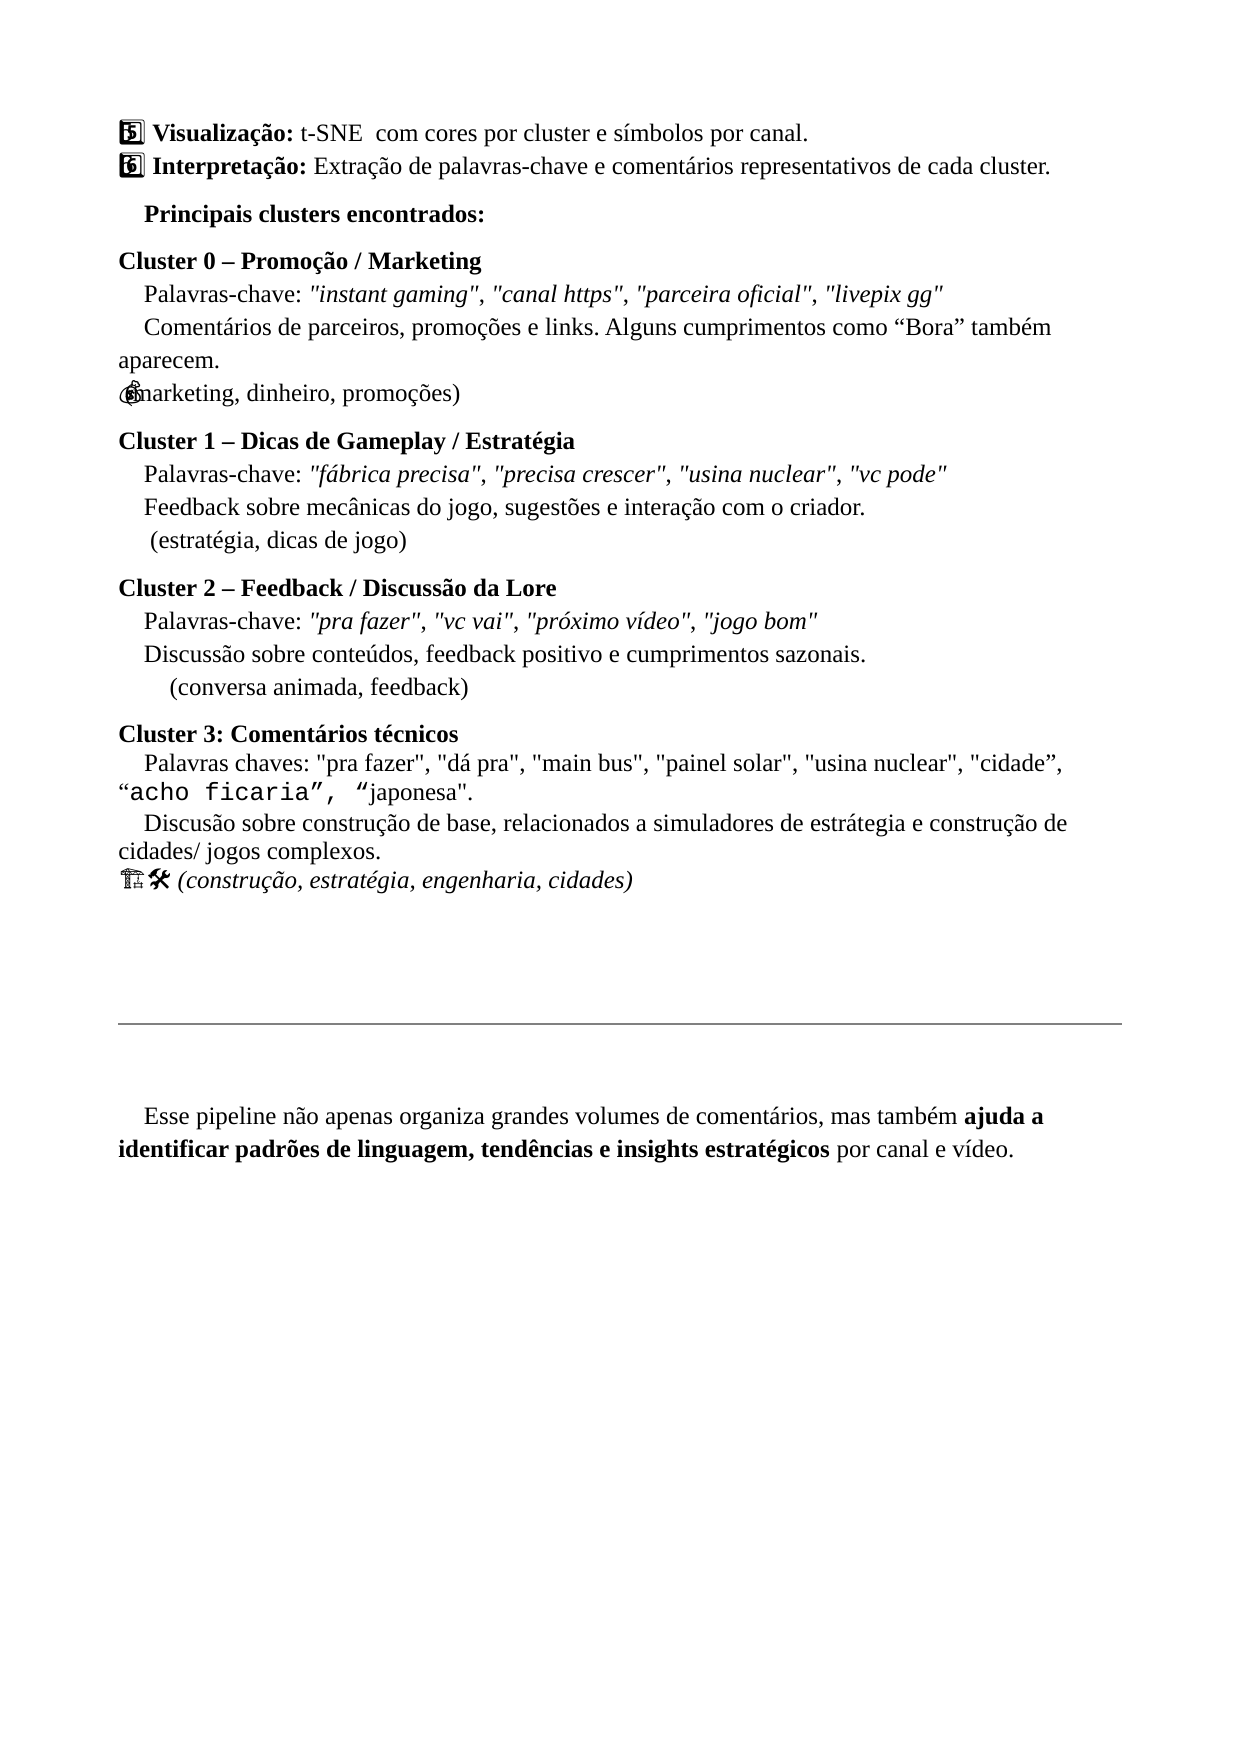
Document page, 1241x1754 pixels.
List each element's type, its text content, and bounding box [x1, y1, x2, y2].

text Cluster 3: Comentários técnicos [118, 719, 1122, 748]
text Cluster 1 – Dicas de Gameplay / Estratégia 📌 Palavras-chave: "fábrica precisa", "precisa crescer", "usina nuclear", "vc pode" 💡 Feedback sobre mecânicas do jogo, sugestões e interação com o criador. 🕹️💡 (estratégia, dicas de jogo) [118, 426, 1122, 554]
text 📌 Palavras chaves: "pra fazer", "dá pra", "main bus", "painel solar", "usina nuclear", "cidade”, “acho ficaria”, “japonesa". [118, 748, 1122, 808]
text 5️⃣ Visualização: t-SNE com cores por cluster e símbolos por canal. 6️⃣ Interpretação: Extração de palavras-chave e comentários representativos de cada cluster. [118, 118, 1122, 180]
text ✨ Principais clusters encontrados: [118, 199, 1122, 227]
text 💬 Esse pipeline não apenas organiza grandes volumes de comentários, mas também ajuda a identificar padrões de linguagem, tendências e insights estratégicos por canal e vídeo. [118, 1101, 1122, 1163]
text Cluster 0 – Promoção / Marketing 📌 Palavras-chave: "instant gaming", "canal https", "parceira oficial", "livepix gg" 💡 Comentários de parceiros, promoções e links. Alguns cumprimentos como “Bora” também aparecem. 🎯💰 (marketing, dinheiro, promoções) [118, 246, 1122, 407]
text Cluster 2 – Feedback / Discussão da Lore 📌 Palavras-chave: "pra fazer", "vc vai", "próximo vídeo", "jogo bom" 💡 Discussão sobre conteúdos, feedback positivo e cumprimentos sazonais. 🎉📝 (conversa animada, feedback) [118, 573, 1122, 701]
text 💡Discusão sobre construção de base, relacionados a simuladores de estrátegia e construção de cidades/ jogos complexos. 🏗️🛠️ (construção, estratégia, engenharia, cidades) [118, 808, 1122, 894]
